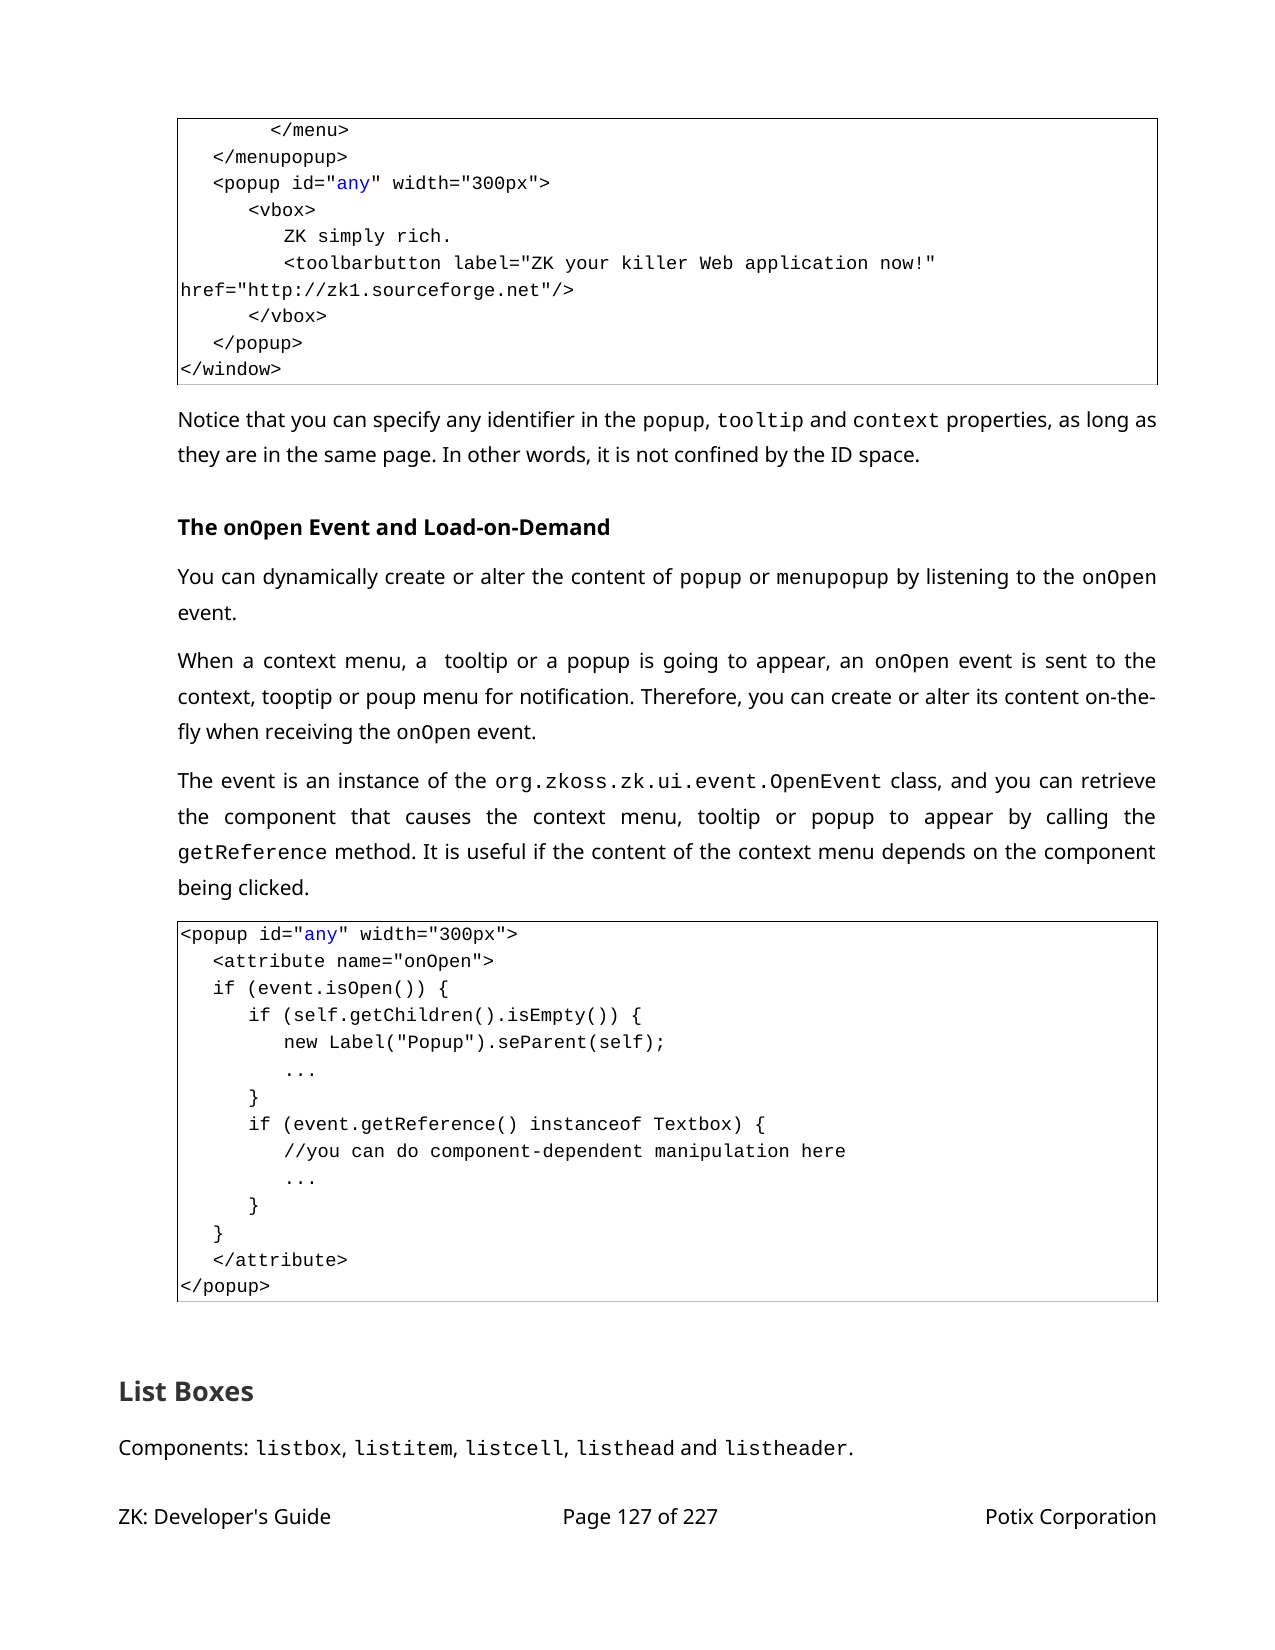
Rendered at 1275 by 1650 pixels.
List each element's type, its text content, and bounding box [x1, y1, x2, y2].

text <attribute name="onOpen"> [178, 949, 1157, 973]
text You can dynamically create or alter the content of popup or menupopup by listening to the onOpen event. [177, 562, 1157, 626]
text new Label("Popup").seParent(self); [178, 1030, 1157, 1054]
text When a context menu, a tooltip or a popup is going to appear, an onOpen event is sent to the context, tooptip or poup menu for notification. Therefore, you can create or alter its content on-the-fly when receiving the onOpen event. [177, 646, 1157, 746]
text Notice that you can specify any identifier in the popup, tooltip and context properties, as long as they are in the same page. In other words, it is not confined by the ID space. [177, 405, 1157, 469]
text ... [178, 1057, 1157, 1082]
text ... [178, 1166, 1157, 1190]
subtitle List Boxes [118, 1372, 1157, 1409]
text The event is an instance of the org.zkoss.zk.ui.event.OpenEvent class, and you can retrieve the component that causes the context menu, tooltip or popup to appear by calling the getReference method. It is useful if the content of the context menu depends on the component being clicked. [177, 766, 1157, 901]
text </attribute> </popup> [178, 1248, 1157, 1301]
text Components: listbox, listitem, listcell, listhead and listheader. [118, 1433, 1157, 1461]
text if (event.getReference() instanceof Textbox) { [178, 1112, 1157, 1136]
text //you can do component-dependent manipulation here [178, 1139, 1157, 1163]
text <popup id="any" width="300px"> [178, 922, 1157, 946]
text } [178, 1221, 1157, 1245]
text if (event.isOpen()) { [178, 976, 1157, 1000]
text } [178, 1084, 1157, 1109]
text if (self.getChildren().isEmpty()) { [178, 1003, 1157, 1027]
text </menu> </menupopup> <popup id="any" width="300px"> <vbox> ZK simply rich. <toolbarbutton label="ZK your killer Web application now!" href="http://zk1.sourceforge.net"/> </vbox> </popup> </window> [178, 119, 1157, 384]
text } [178, 1193, 1157, 1218]
subtitle The onOpen Event and Load-on-Demand [177, 511, 1157, 541]
